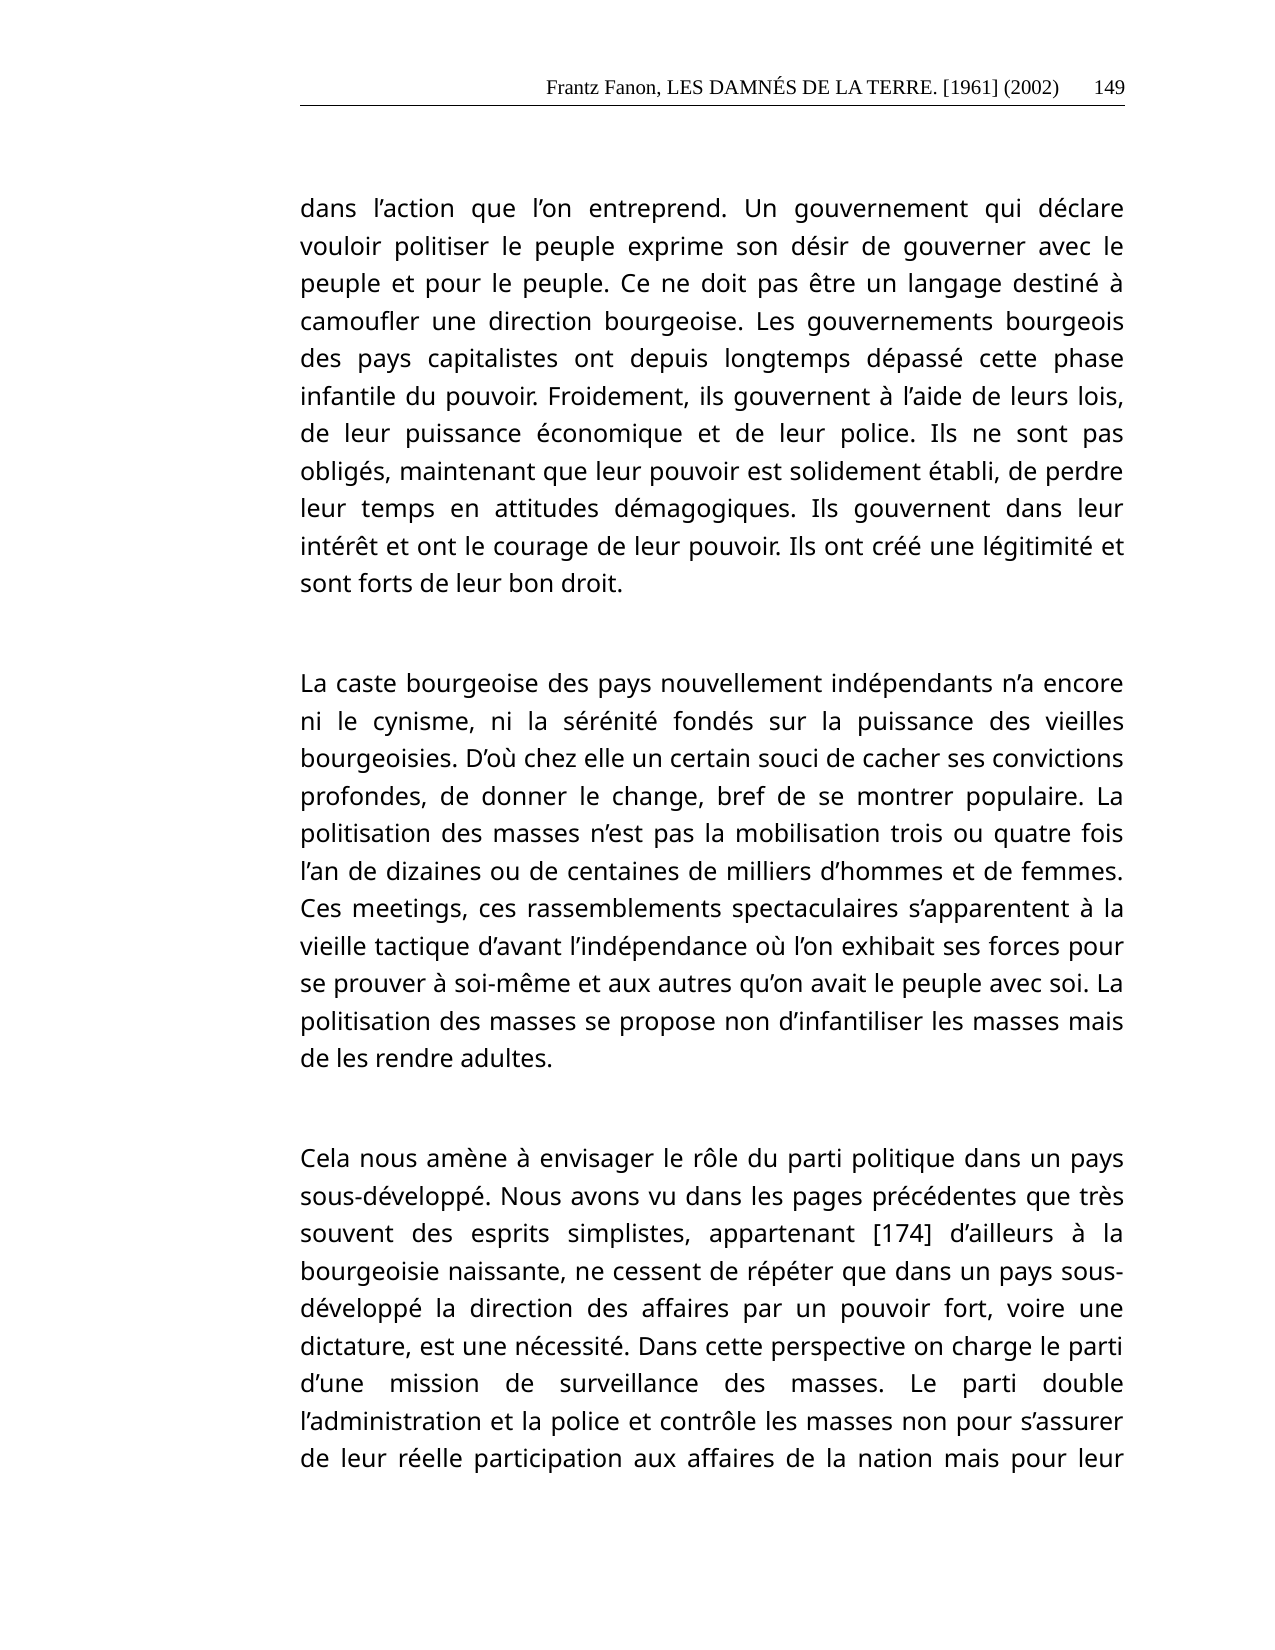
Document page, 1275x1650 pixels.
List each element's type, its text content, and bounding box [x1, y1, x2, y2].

text La caste bourgeoise des pays nouvellement indépendants n’a encore ni le cynisme, ni la sérénité fondés sur la puissance des vieilles bourgeoisies. D’où chez elle un certain souci de cacher ses convictions profondes, de donner le change, bref de se montrer populaire. La politisation des masses n’est pas la mobilisation trois ou quatre fois l’an de dizaines ou de centaines de milliers d’hommes et de femmes. Ces meetings, ces rassemblements spectaculaires s’apparentent à la vieille tactique d’avant l’indépendance où l’on exhibait ses forces pour se prouver à soi-même et aux autres qu’on avait le peuple avec soi. La politisation des masses se propose non d’infantiliser les masses mais de les rendre adultes. [300, 662, 1125, 1075]
text dans l’action que l’on entreprend. Un gouvernement qui déclare vouloir politiser le peuple exprime son désir de gouverner avec le peuple et pour le peuple. Ce ne doit pas être un langage destiné à camoufler une direction bourgeoise. Les gouvernements bourgeois des pays capitalistes ont depuis longtemps dépassé cette phase infantile du pouvoir. Froidement, ils gouvernent à l’aide de leurs lois, de leur puissance économique et de leur police. Ils ne sont pas obligés, maintenant que leur pouvoir est solidement établi, de perdre leur temps en attitudes démagogiques. Ils gouvernent dans leur intérêt et ont le courage de leur pouvoir. Ils ont créé une légitimité et sont forts de leur bon droit. [300, 187, 1125, 600]
text Cela nous amène à envisager le rôle du parti politique dans un pays sous-développé. Nous avons vu dans les pages précédentes que très souvent des esprits simplistes, appartenant [174] d’ailleurs à la bourgeoisie naissante, ne cessent de répéter que dans un pays sous-développé la direction des affaires par un pouvoir fort, voire une dictature, est une nécessité. Dans cette perspective on charge le parti d’une mission de surveillance des masses. Le parti double l’administration et la police et contrôle les masses non pour s’assurer de leur réelle participation aux affaires de la nation mais pour leur [300, 1137, 1125, 1475]
